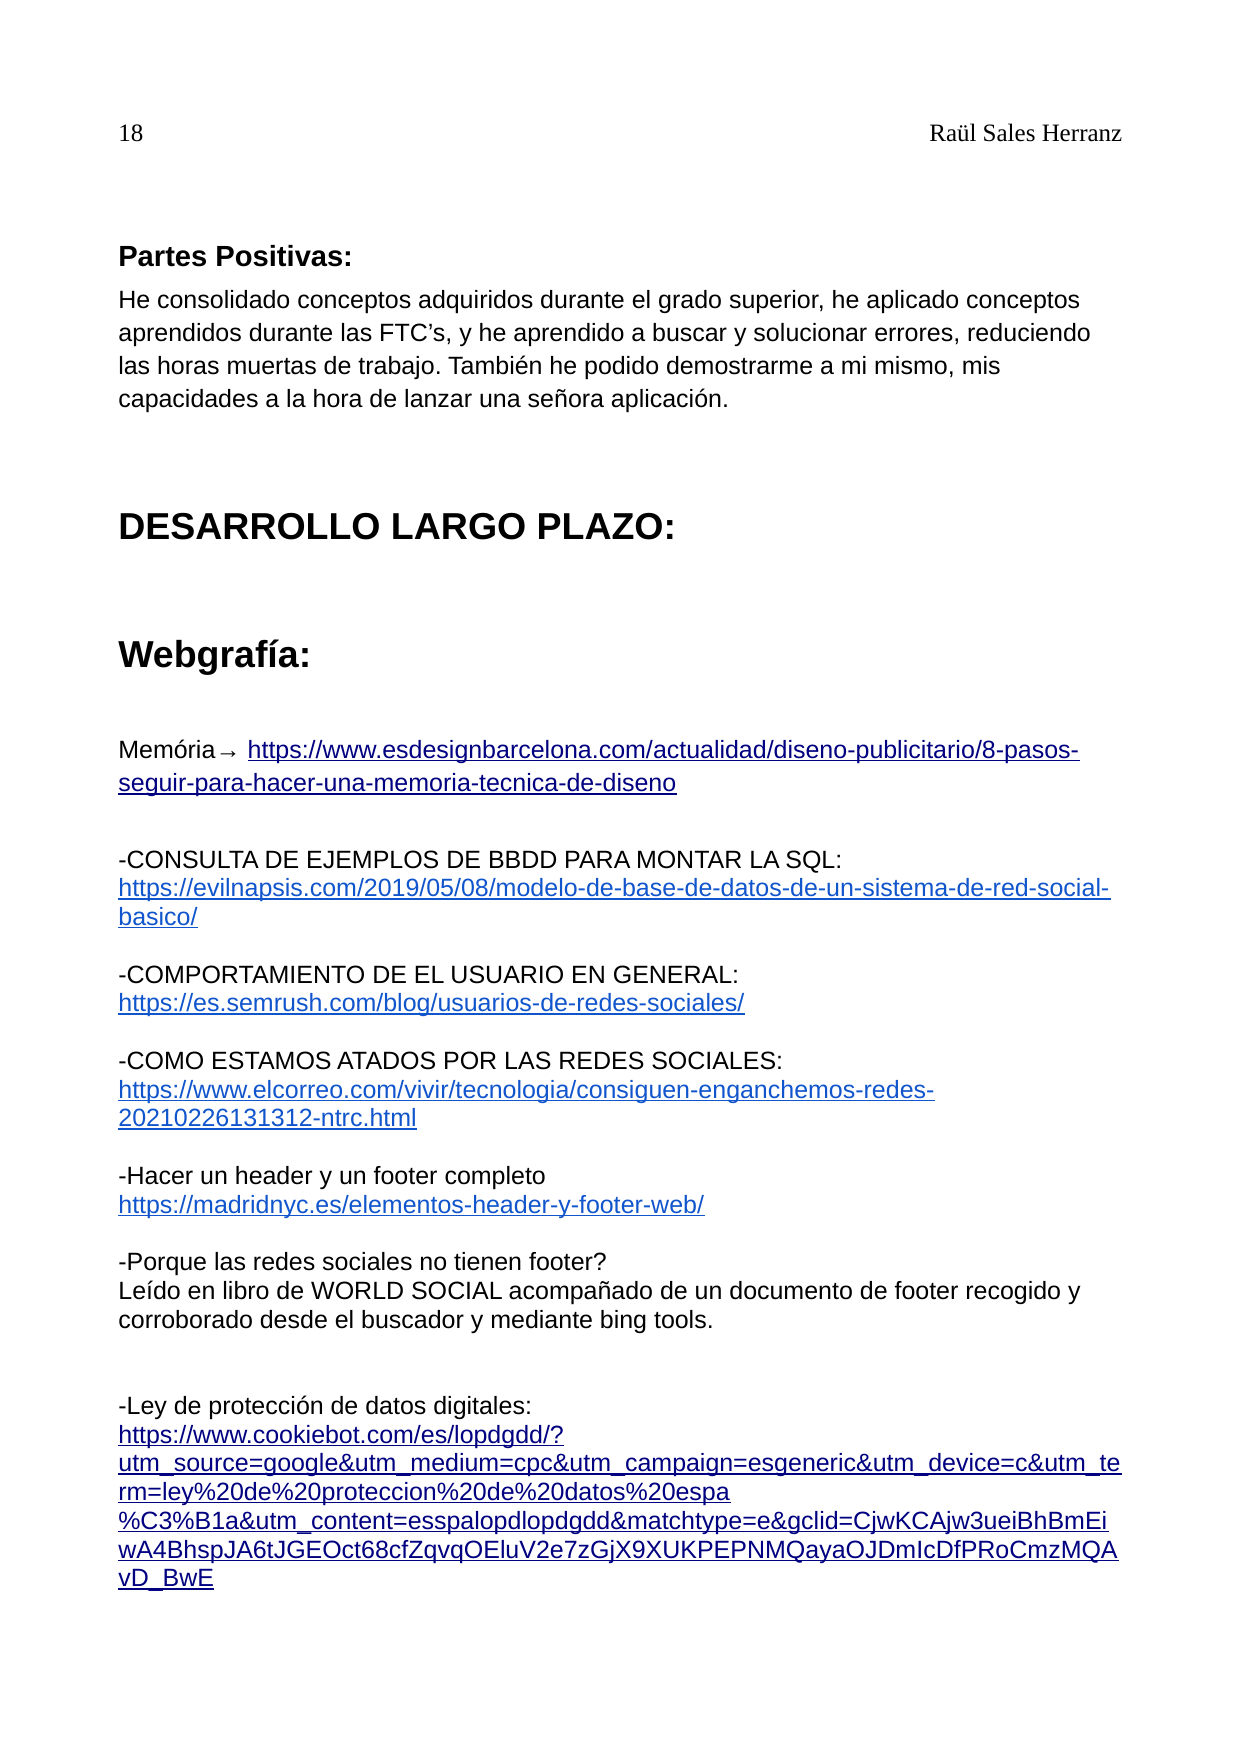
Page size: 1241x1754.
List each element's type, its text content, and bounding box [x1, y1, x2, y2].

subtitle Webgrafía: [118, 632, 1122, 675]
text Memória→ https://www.esdesignbarcelona.com/actualidad/diseno-publicitario/8-pasos-seguir-para-hacer-una-memoria-tecnica-de-diseno [118, 735, 1122, 797]
text -COMPORTAMIENTO DE EL USUARIO EN GENERAL: [118, 960, 1122, 988]
text -CONSULTA DE EJEMPLOS DE BBDD PARA MONTAR LA SQL: https://evilnapsis.com/2019/05/08/modelo-de-base-de-datos-de-un-sistema-de-red-social-basico/ [118, 845, 1122, 931]
subtitle Partes Positivas: [118, 238, 1122, 272]
text -Ley de protección de datos digitales: [118, 1391, 1122, 1420]
text https://www.cookiebot.com/es/lopdgdd/?utm_source=google&utm_medium=cpc&utm_campaign=esgeneric&utm_device=c&utm_te [118, 1420, 1122, 1473]
text https://es.semrush.com/blog/usuarios-de-redes-sociales/ [118, 988, 1122, 1017]
subtitle DESARROLLO LARGO PLAZO: [118, 504, 1122, 547]
text Leído en libro de WORLD SOCIAL acompañado de un documento de footer recogido y corroborado desde el buscador y mediante bing tools. [118, 1276, 1122, 1333]
text -Hacer un header y un footer completo [118, 1161, 1122, 1190]
text https://madridnyc.es/elementos-header-y-footer-web/ [118, 1190, 1122, 1218]
text https://www.elcorreo.com/vivir/tecnologia/consiguen-enganchemos-redes-20210226131312-ntrc.html [118, 1075, 1122, 1132]
text -COMO ESTAMOS ATADOS POR LAS REDES SOCIALES: [118, 1046, 1122, 1075]
text -Porque las redes sociales no tienen footer? [118, 1247, 1122, 1276]
text rm=ley%20de%20proteccion%20de%20datos%20espa%C3%B1a&utm_content=esspalopdlopdgdd&matchtype=e&gclid=CjwKCAjw3ueiBhBmEiwA4BhspJA6tJGEOct68cfZqvqOEluV2e7zGjX9XUKPEPNMQayaOJDmIcDfPRoCmzMQAvD_BwE [118, 1475, 1122, 1592]
text He consolidado conceptos adquiridos durante el grado superior, he aplicado conceptos aprendidos durante las FTC’s, y he aprendido a buscar y solucionar errores, reduciendo las horas muertas de trabajo. También he podido demostrarme a mi mismo, mis capacidades a la hora de lanzar una señora aplicación. [118, 284, 1122, 412]
